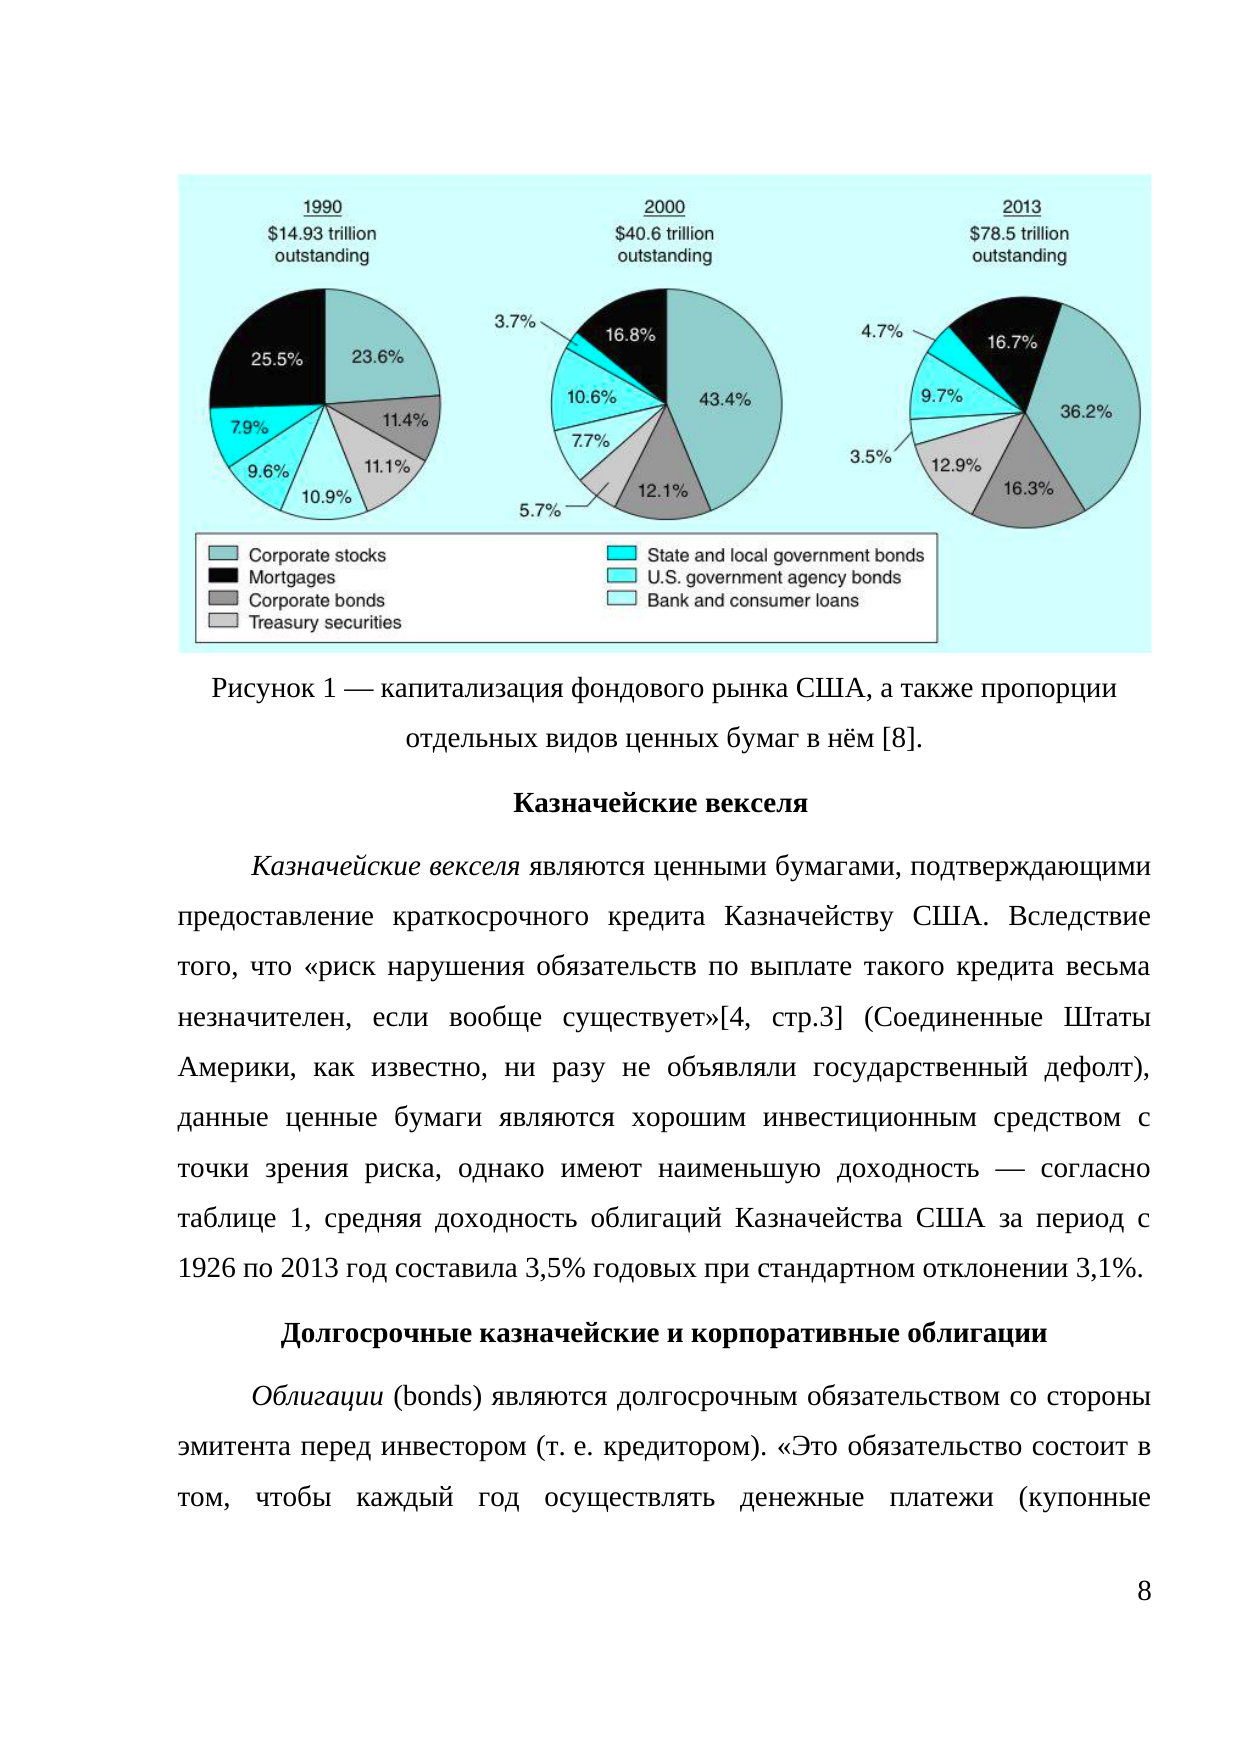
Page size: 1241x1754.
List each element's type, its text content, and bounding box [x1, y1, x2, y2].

picture [177, 174, 1152, 653]
text Рисунок 1 — капитализация фондового рынка США, а также пропорции отдельных видов ценных бумаг в нём [8]. [177, 653, 1152, 754]
text Казначейские векселя являются ценными бумагами, подтверждающими предоставление краткосрочного кредита Казначейству США. Вследствие того, что «риск нарушения обязательств по выплате такого кредита весьма незначителен, если вообще существует»[4, стр.3] (Соединенные Штаты Америки, как известно, ни разу не объявляли государственный дефолт), данные ценные бумаги являются хорошим инвестиционным средством с точки зрения риска, однако имеют наименьшую доходность — согласно таблице 1, средняя доходность облигаций Казначейства США за период с 1926 по 2013 год составила 3,5% годовых при стандартном отклонении 3,1%. [177, 848, 1152, 1284]
text Облигации (bonds) являются долгосрочным обязательством со стороны эмитента перед инвестором (т. е. кредитором). «Это обязательство состоит в том, чтобы каждый год осуществлять денежные платежи (купонные [177, 1378, 1152, 1512]
subtitle Казначейские векселя [177, 785, 1152, 818]
subtitle Долгосрочные казначейские и корпоративные облигации [177, 1315, 1152, 1349]
